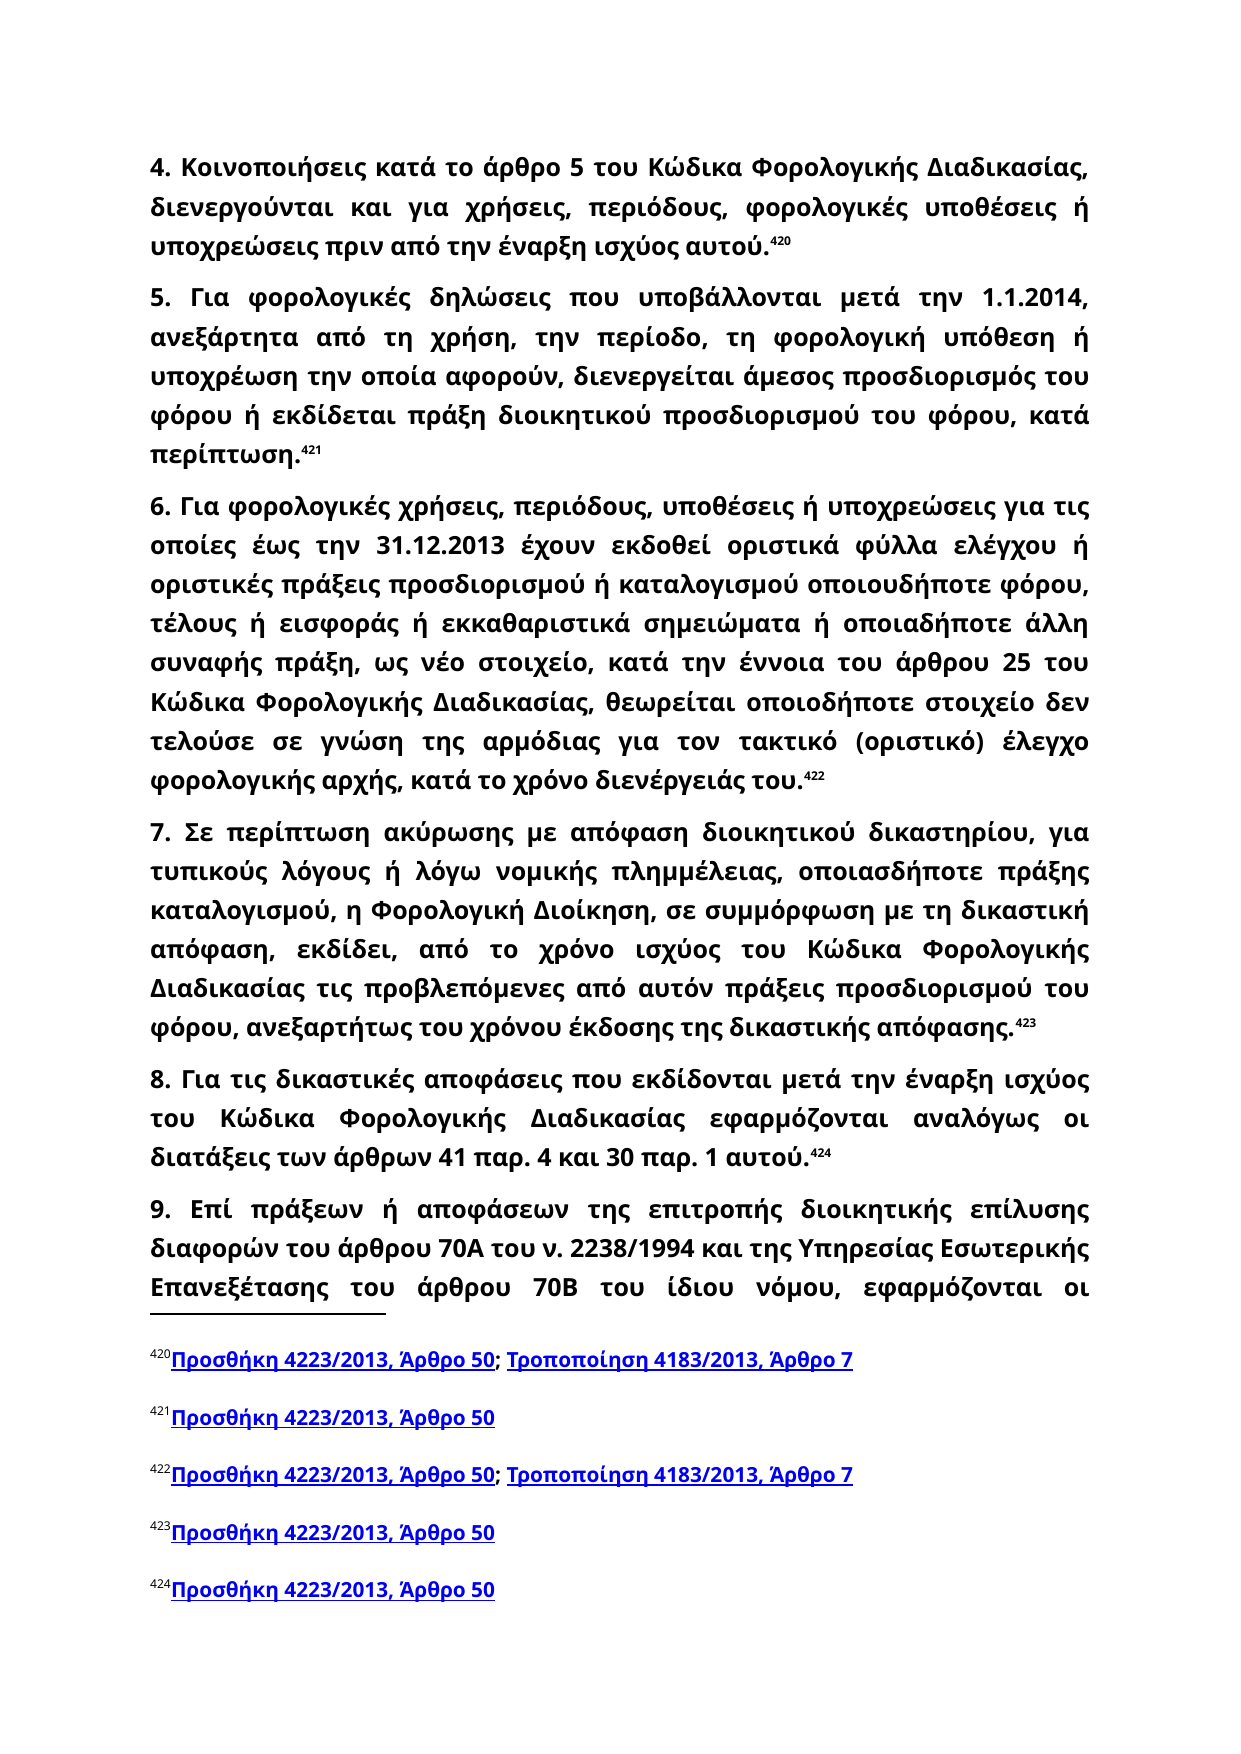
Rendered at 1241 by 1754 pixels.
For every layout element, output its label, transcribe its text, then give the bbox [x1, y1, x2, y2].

text 8. Για τις δικαστικές αποφάσεις που εκδίδονται μετά την έναρξη ισχύος του Κώδικα Φορολογικής Διαδικασίας εφαρμόζονται αναλόγως οι διατάξεις των άρθρων 41 παρ. 4 και 30 παρ. 1 αυτού. [150, 1062, 1090, 1174]
text 5. Για φορολογικές δηλώσεις που υποβάλλονται μετά την 1.1.2014, ανεξάρτητα από τη χρήση, την περίοδο, τη φορολογική υπόθεση ή υποχρέωση την οποία αφορούν, διενεργείται άμεσος προσδιορισμός του φόρου ή εκδίδεται πράξη διοικητικού προσδιορισμού του φόρου, κατά περίπτωση. [150, 280, 1090, 471]
text Προσθήκη 4223/2013, Άρθρο 50; Τροποποίηση 4183/2013, Άρθρο 7 [150, 1460, 1090, 1489]
text 7. Σε περίπτωση ακύρωσης με απόφαση διοικητικού δικαστηρίου, για τυπικούς λόγους ή λόγω νομικής πλημμέλειας, οποιασδήποτε πράξης καταλογισμού, η Φορολογική Διοίκηση, σε συμμόρφωση με τη δικαστική απόφαση, εκδίδει, από το χρόνο ισχύος του Κώδικα Φορολογικής Διαδικασίας τις προβλεπόμενες από αυτόν πράξεις προσδιορισμού του φόρου, ανεξαρτήτως του χρόνου έκδοσης της δικαστικής απόφασης. [150, 814, 1090, 1044]
text Προσθήκη 4223/2013, Άρθρο 50; Τροποποίηση 4183/2013, Άρθρο 7 [150, 1345, 1090, 1373]
text 6. Για φορολογικές χρήσεις, περιόδους, υποθέσεις ή υποχρεώσεις για τις οποίες έως την 31.12.2013 έχουν εκδοθεί οριστικά φύλλα ελέγχου ή οριστικές πράξεις προσδιορισμού ή καταλογισμού οποιουδήποτε φόρου, τέλους ή εισφοράς ή εκκαθαριστικά σημειώματα ή οποιαδήποτε άλλη συναφής πράξη, ως νέο στοιχείο, κατά την έννοια του άρθρου 25 του Κώδικα Φορολογικής Διαδικασίας, θεωρείται οποιοδήποτε στοιχείο δεν τελούσε σε γνώση της αρμόδιας για τον τακτικό (οριστικό) έλεγχο φορολογικής αρχής, κατά το χρόνο διενέργειάς του. [150, 488, 1090, 797]
text Προσθήκη 4223/2013, Άρθρο 50 [150, 1576, 1090, 1604]
text Προσθήκη 4223/2013, Άρθρο 50 [150, 1518, 1090, 1546]
text Προσθήκη 4223/2013, Άρθρο 50 [150, 1403, 1090, 1431]
text 4. Κοινοποιήσεις κατά το άρθρο 5 του Κώδικα Φορολογικής Διαδικασίας, διενεργούνται και για χρήσεις, περιόδους, φορολογικές υποθέσεις ή υποχρεώσεις πριν από την έναρξη ισχύος αυτού. [150, 150, 1090, 262]
text 9. Επί πράξεων ή αποφάσεων της επιτροπής διοικητικής επίλυσης διαφορών του άρθρου 70Α του ν. 2238/1994 και της Υπηρεσίας Εσωτερικής Επανεξέτασης του άρθρου 70Β του ίδιου νόμου, εφαρμόζονται οι [150, 1192, 1090, 1304]
